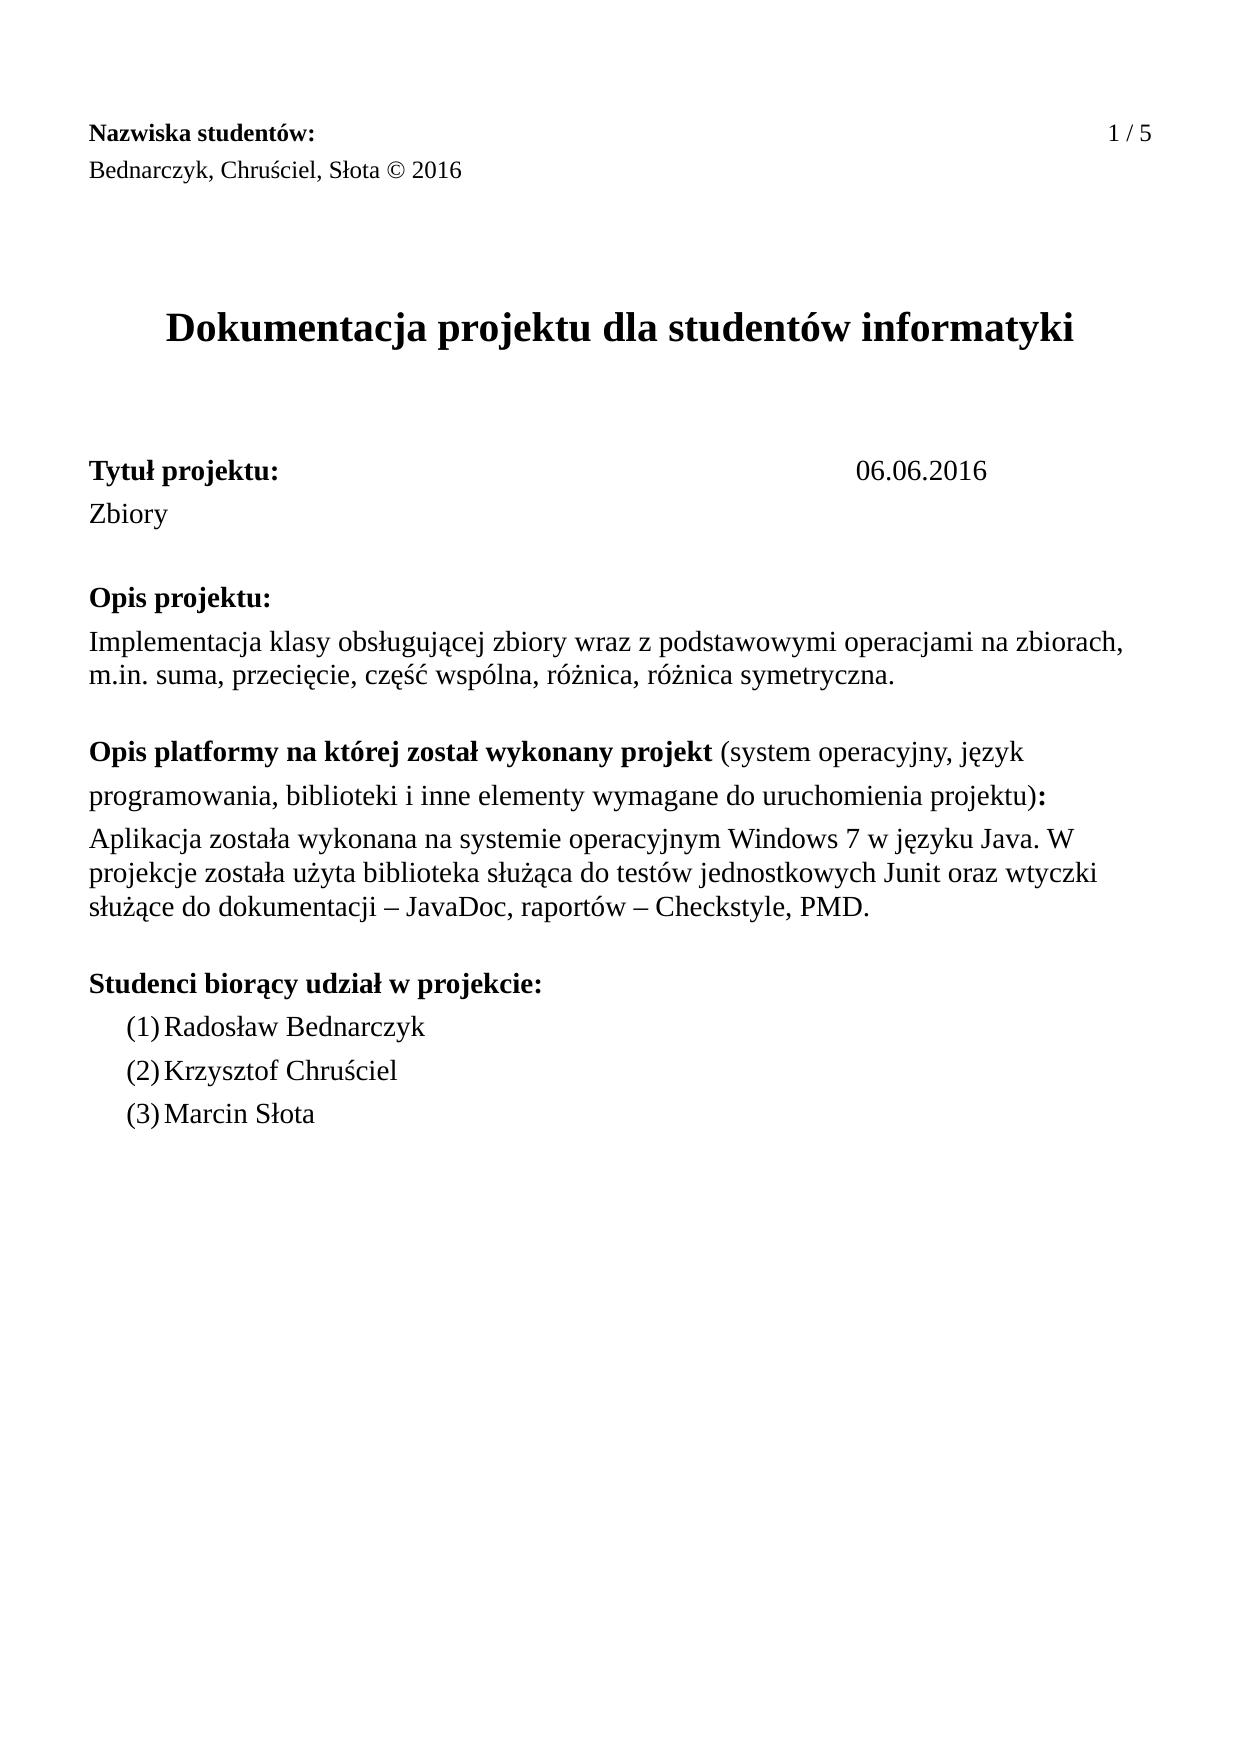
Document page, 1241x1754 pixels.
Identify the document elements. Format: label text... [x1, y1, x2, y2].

table_header 06.06.2016 [856, 453, 1152, 530]
list Krzysztof Chruściel [126, 1053, 1152, 1086]
table_header Aplikacja została wykonana na systemie operacyjnym Windows 7 w języku Java. W projekcje została użyta biblioteka służąca do testów jednostkowych Junit oraz wtyczki służące do dokumentacji – JavaDoc, raportów – Checkstyle, PMD. [89, 822, 1152, 922]
list Marcin Słota [126, 1096, 1152, 1130]
list Radosław Bednarczyk [126, 1009, 1152, 1043]
text Dokumentacja projektu dla studentów informatyki [88, 302, 1152, 350]
text Opis projektu: [88, 580, 1152, 614]
text Opis platformy na której został wykonany projekt (system operacyjny, język programowania, biblioteki i inne elementy wymagane do uruchomienia projektu): [88, 734, 1152, 812]
table_header Tytuł projektu: Zbiory [89, 453, 856, 530]
table_header Implementacja klasy obsługującej zbiory wraz z podstawowymi operacjami na zbiorach, m.in. suma, przecięcie, część wspólna, różnica, różnica symetryczna. [89, 624, 1152, 691]
text Studenci biorący udział w projekcie: [88, 966, 1152, 999]
